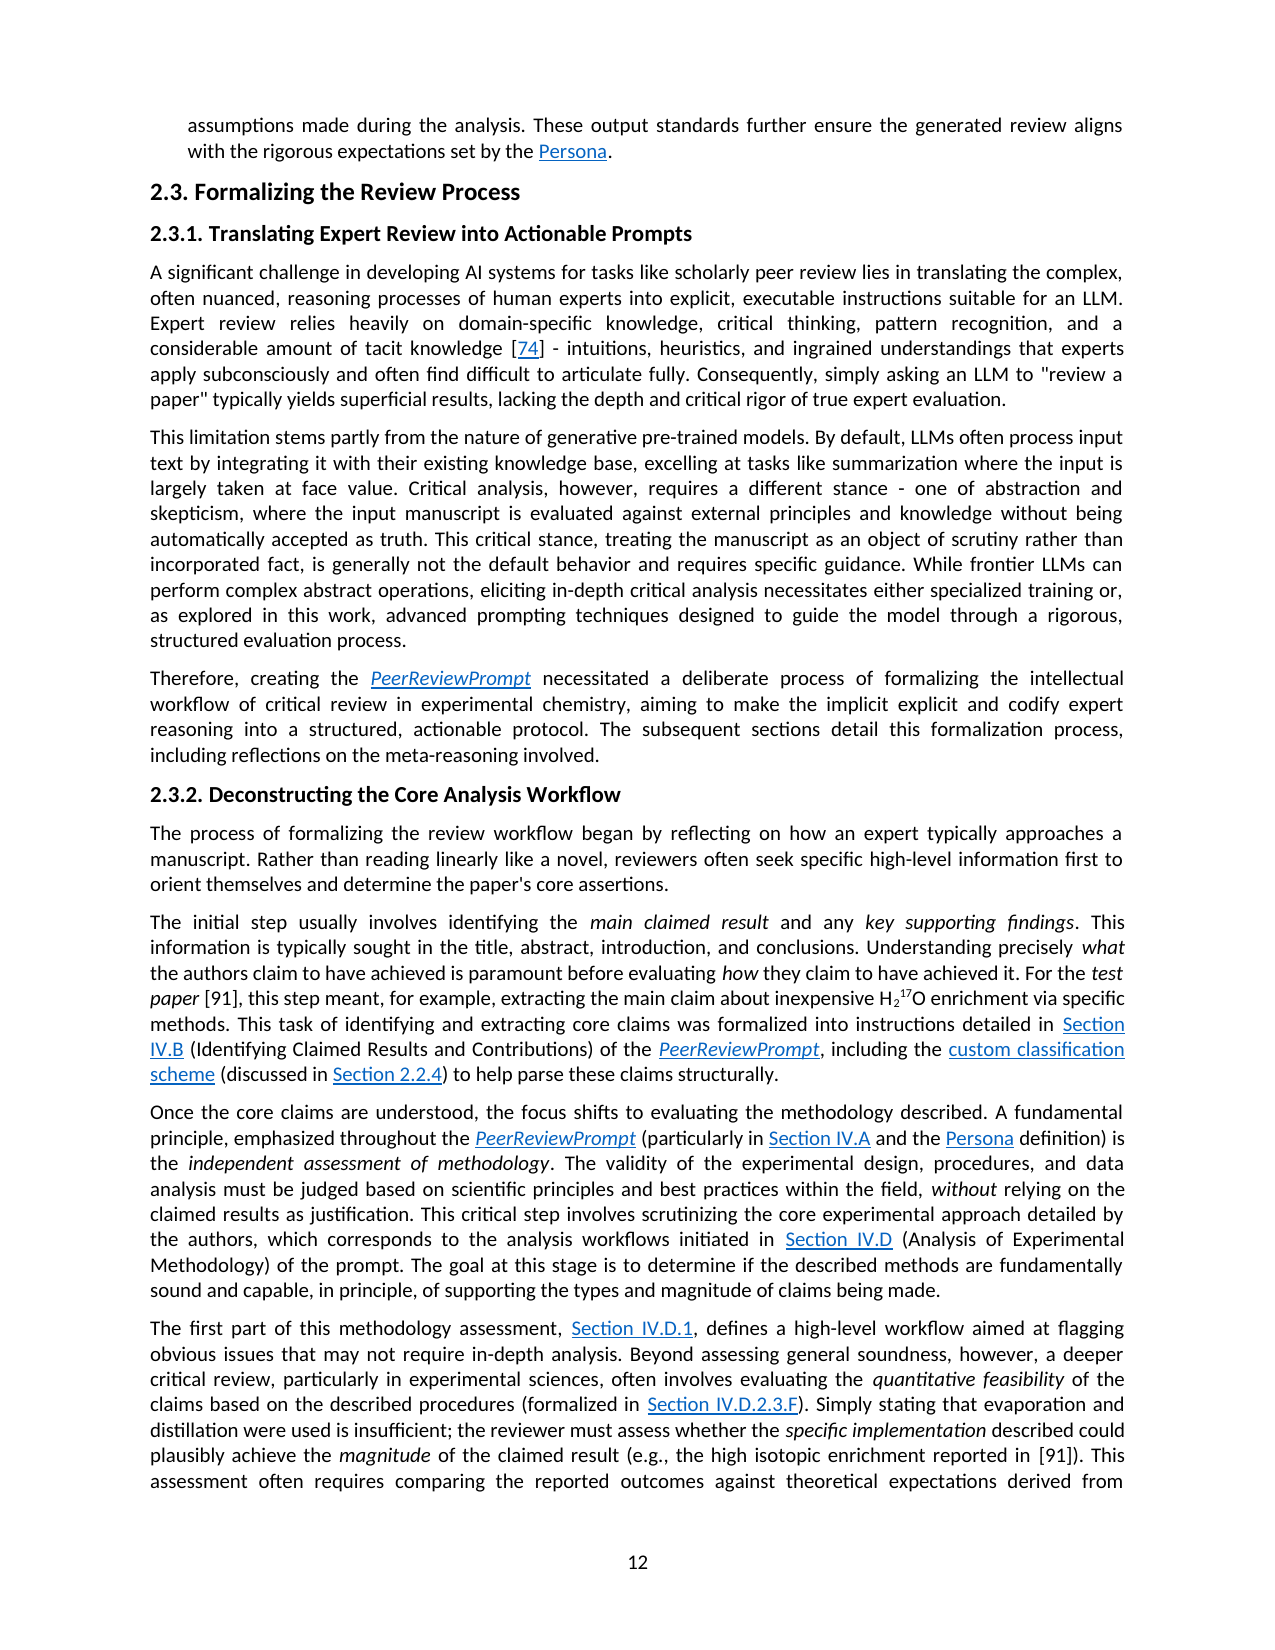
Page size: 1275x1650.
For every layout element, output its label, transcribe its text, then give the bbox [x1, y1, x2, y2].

list assumptions made during the analysis. These output standards further ensure the generated review aligns with the rigorous expectations set by the Persona. [169, 112, 1125, 163]
text The process of formalizing the review workflow began by reflecting on how an expert typically approaches a manuscript. Rather than reading linearly like a novel, reviewers often seek specific high-level information first to orient themselves and determine the paper's core assertions. [150, 820, 1125, 897]
text A significant challenge in developing AI systems for tasks like scholarly peer review lies in translating the complex, often nuanced, reasoning processes of human experts into explicit, executable instructions suitable for an LLM. Expert review relies heavily on domain-specific knowledge, critical thinking, pattern recognition, and a considerable amount of tacit knowledge [74] - intuitions, heuristics, and ingrained understandings that experts apply subconsciously and often find difficult to articulate fully. Consequently, simply asking an LLM to "review a paper" typically yields superficial results, lacking the depth and critical rigor of true expert evaluation. [150, 259, 1125, 412]
text This limitation stems partly from the nature of generative pre-trained models. By default, LLMs often process input text by integrating it with their existing knowledge base, excelling at tasks like summarization where the input is largely taken at face value. Critical analysis, however, requires a different stance - one of abstraction and skepticism, where the input manuscript is evaluated against external principles and knowledge without being automatically accepted as truth. This critical stance, treating the manuscript as an object of scrutiny rather than incorporated fact, is generally not the default behavior and requires specific guidance. While frontier LLMs can perform complex abstract operations, eliciting in-depth critical analysis necessitates either specialized training or, as explored in this work, advanced prompting techniques designed to guide the model through a rigorous, structured evaluation process. [150, 424, 1125, 653]
text Once the core claims are understood, the focus shifts to evaluating the methodology described. A fundamental principle, emphasized throughout the PeerReviewPrompt (particularly in Section IV.A and the Persona definition) is the independent assessment of methodology. The validity of the experimental design, procedures, and data analysis must be judged based on scientific principles and best practices within the field, without relying on the claimed results as justification. This critical step involves scrutinizing the core experimental approach detailed by the authors, which corresponds to the analysis workflows initiated in Section IV.D (Analysis of Experimental Methodology) of the prompt. The goal at this stage is to determine if the described methods are fundamentally sound and capable, in principle, of supporting the types and magnitude of claims being made. [150, 1099, 1125, 1303]
text Therefore, creating the PeerReviewPrompt necessitated a deliberate process of formalizing the intellectual workflow of critical review in experimental chemistry, aiming to make the implicit explicit and codify expert reasoning into a structured, actionable protocol. The subsequent sections detail this formalization process, including reflections on the meta-reasoning involved. [150, 666, 1125, 767]
text The first part of this methodology assessment, Section IV.D.1, defines a high-level workflow aimed at flagging obvious issues that may not require in-depth analysis. Beyond assessing general soundness, however, a deeper critical review, particularly in experimental sciences, often involves evaluating the quantitative feasibility of the claims based on the described procedures (formalized in Section IV.D.2.3.F). Simply stating that evaporation and distillation were used is insufficient; the reviewer must assess whether the specific implementation described could plausibly achieve the magnitude of the claimed result (e.g., the high isotopic enrichment reported in [91]). This assessment often requires comparing the reported outcomes against theoretical expectations derived from [150, 1315, 1125, 1493]
subtitle Translating Expert Review into Actionable Prompts [150, 219, 1125, 247]
subtitle Deconstructing the Core Analysis Workflow [150, 780, 1125, 808]
subtitle Formalizing the Review Process [150, 176, 1125, 206]
text The initial step usually involves identifying the main claimed result and any key supporting findings. This information is typically sought in the title, abstract, introduction, and conclusions. Understanding precisely what the authors claim to have achieved is paramount before evaluating how they claim to have achieved it. For the test paper [91], this step meant, for example, extracting the main claim about inexpensive H217O enrichment via specific methods. This task of identifying and extracting core claims was formalized into instructions detailed in Section IV.B (Identifying Claimed Results and Contributions) of the PeerReviewPrompt, including the custom classification scheme (discussed in Section 2.2.4) to help parse these claims structurally. [150, 909, 1125, 1087]
